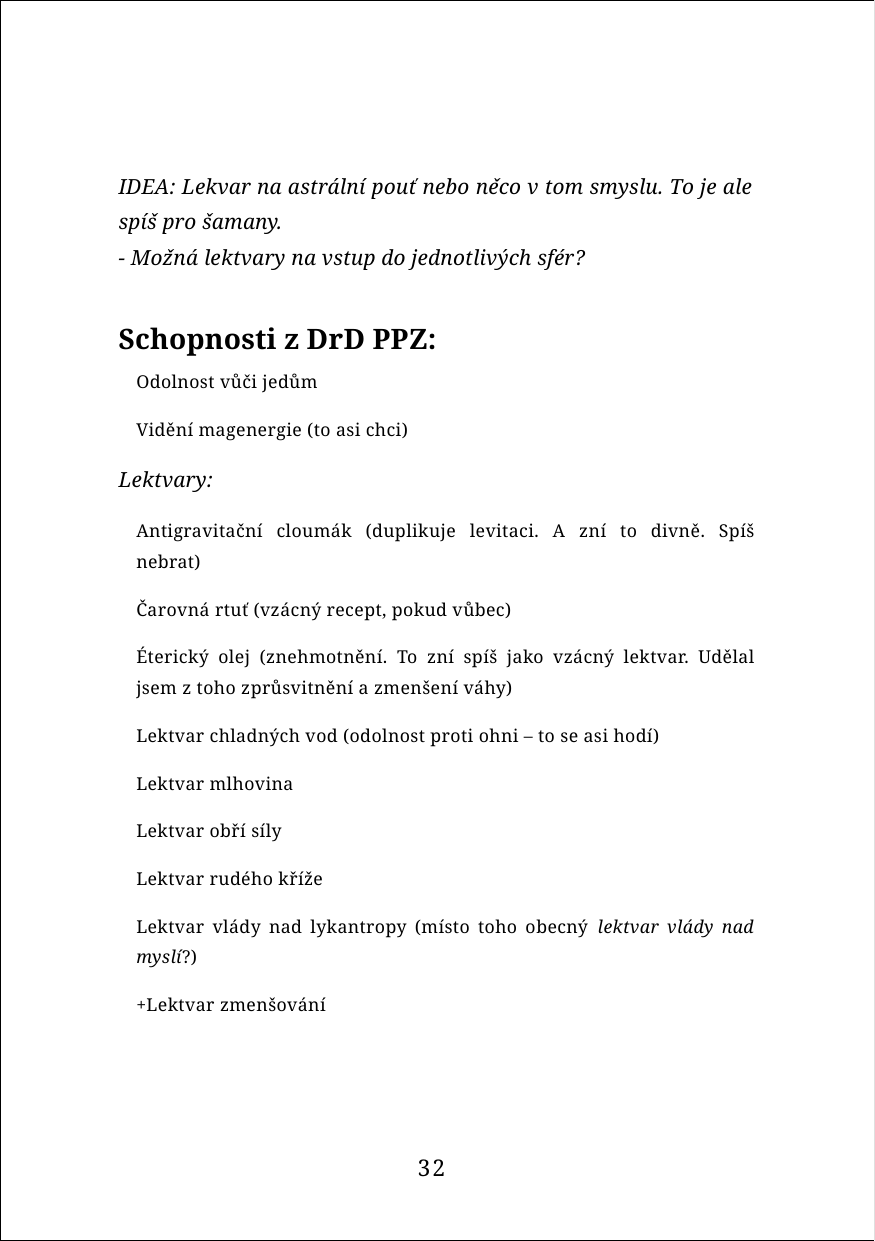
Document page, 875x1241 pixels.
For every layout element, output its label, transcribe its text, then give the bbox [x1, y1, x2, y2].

subtitle Schopnosti z DrD PPZ: [118, 320, 756, 358]
text Odolnost vůči jedům [136, 370, 756, 394]
text Lektvar chladných vod (odolnost proti ohni – to se asi hodí) [136, 723, 756, 747]
text +Lektvar zmenšování [136, 993, 756, 1017]
text Lektvar vlády nad lykantropy (místo toho obecný lektvar vlády nad myslí?) [136, 915, 756, 969]
text Éterický olej (znehmotnění. To zní spíš jako vzácný lektvar. Udělal jsem z toho zprůsvitnění a zmenšení váhy) [136, 645, 756, 699]
text IDEA: Lekvar na astrální pouť nebo něco v tom smyslu. To je ale spíš pro šamany. - Možná lektvary na vstup do jednotlivých sfér? [118, 172, 756, 271]
text Čarovná rtuť (vzácný recept, pokud vůbec) [136, 597, 756, 621]
text Lektvar obří síly [136, 819, 756, 843]
text Vidění magenergie (to asi chci) [136, 418, 756, 442]
text Antigravitační cloumák (duplikuje levitaci. A zní to divně. Spíš nebrat) [136, 519, 756, 573]
text Lektvary: [118, 466, 756, 494]
text Lektvar mlhovina [136, 771, 756, 795]
text Lektvar rudého kříže [136, 867, 756, 891]
